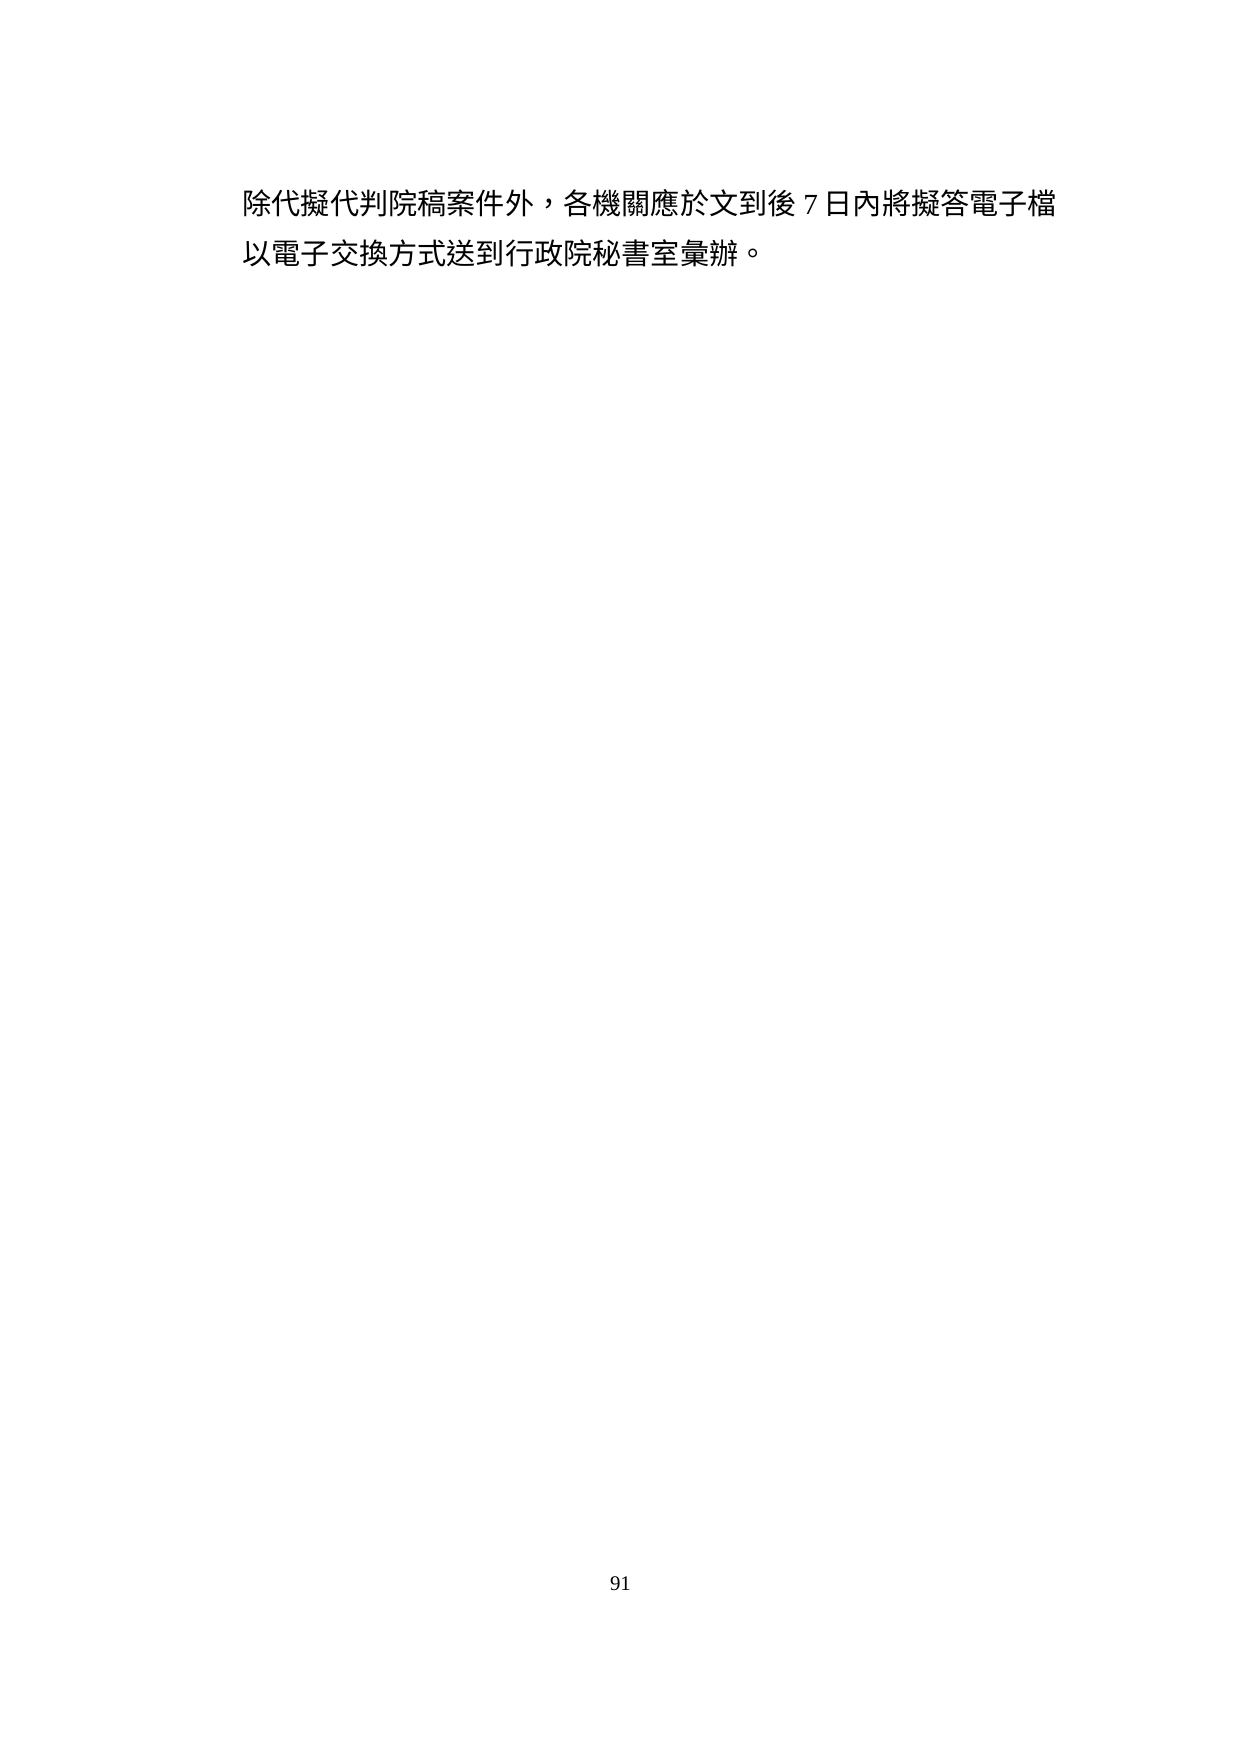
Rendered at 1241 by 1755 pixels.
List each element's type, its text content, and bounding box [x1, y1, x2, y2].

text 除代擬代判院稿案件外，各機關應於文到後7日內將擬答電子檔以電子交換方式送到行政院秘書室彙辦。 [242, 175, 1057, 275]
